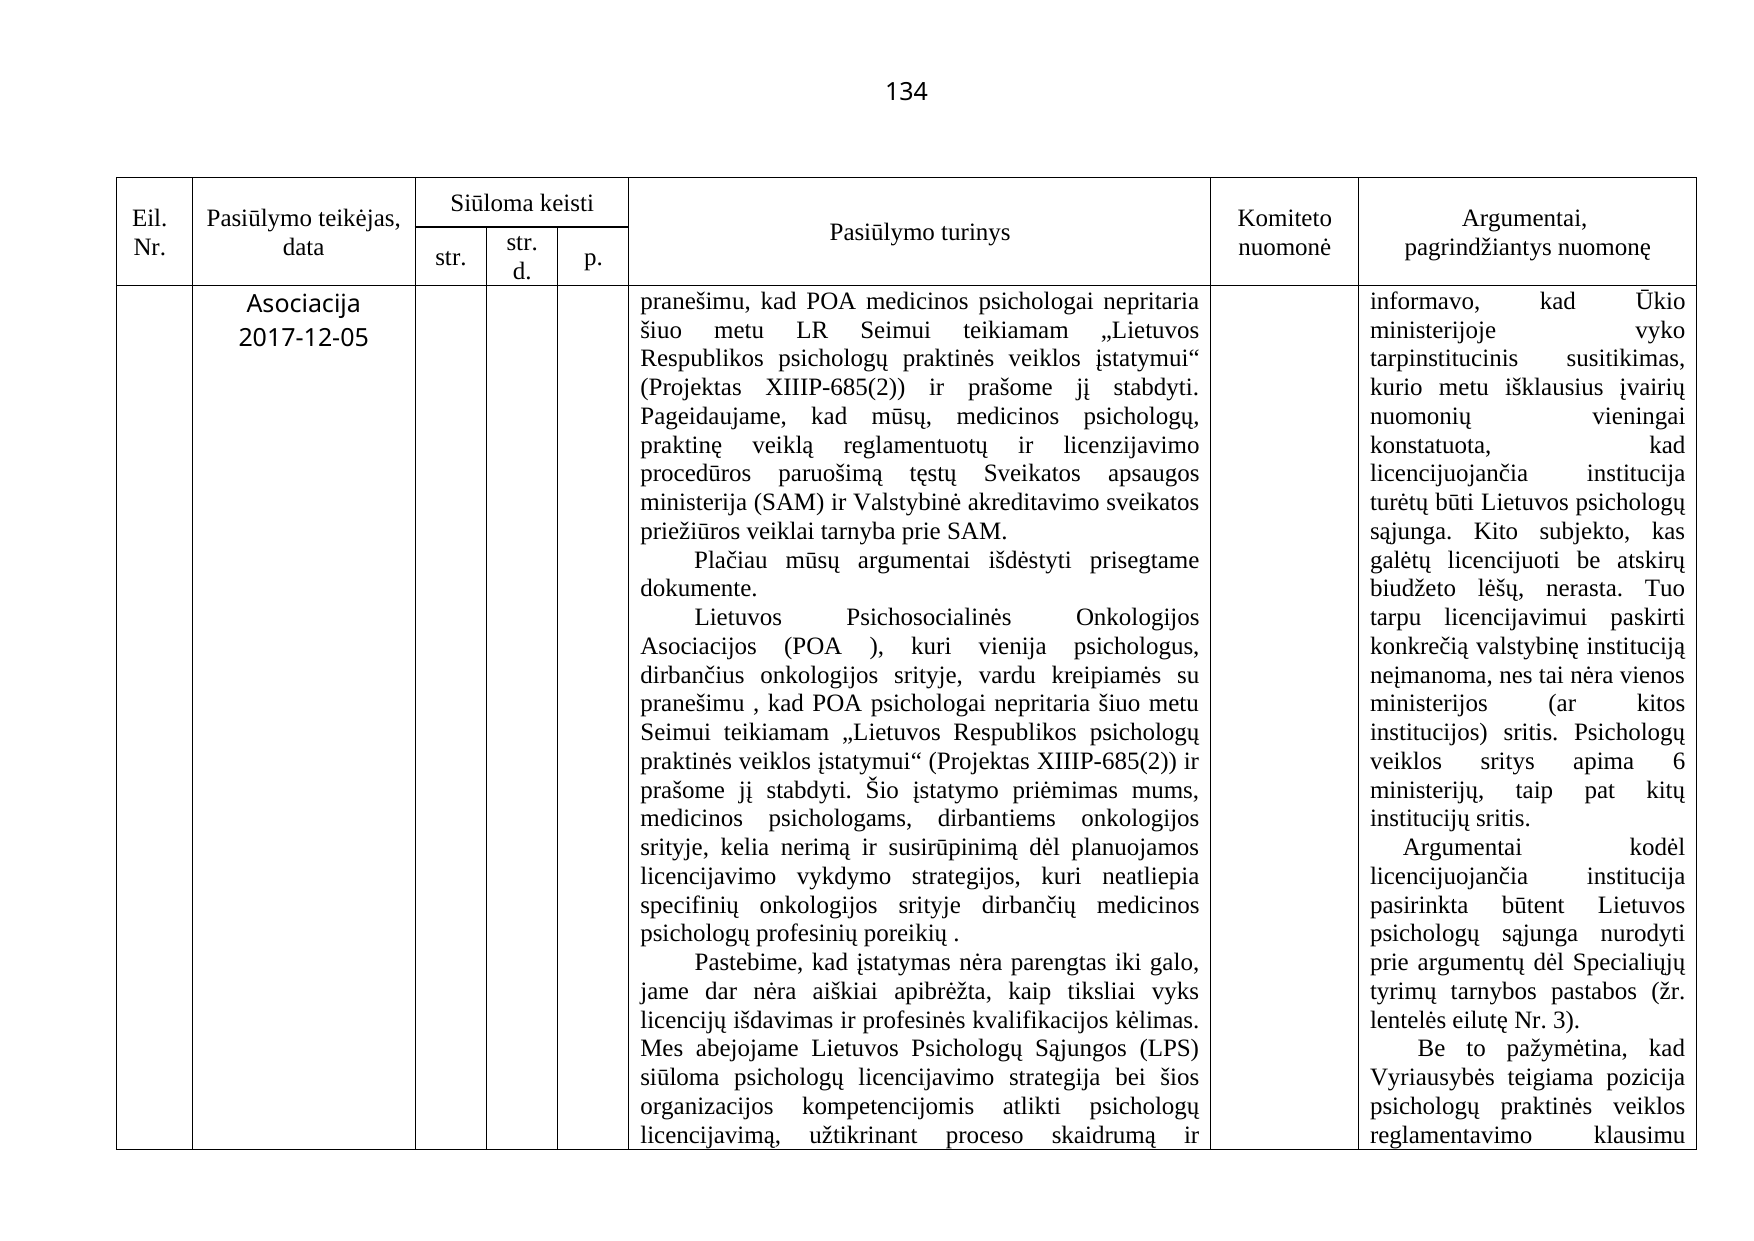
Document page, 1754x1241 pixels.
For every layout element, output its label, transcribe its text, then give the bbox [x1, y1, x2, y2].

table_header Pasiūlymo turinys [629, 178, 1210, 285]
table_cell [117, 286, 192, 1148]
table_cell informavo, kad Ūkio ministerijoje vyko tarpinstitucinis susitikimas, kurio metu išklausius įvairių nuomonių vieningai konstatuota, kad licencijuojančia institucija turėtų būti Lietuvos psichologų sąjunga. Kito subjekto, kas galėtų licencijuoti be atskirų biudžeto lėšų, nerasta. Tuo tarpu licencijavimui paskirti konkrečią valstybinę instituciją neįmanoma, nes tai nėra vienos ministerijos (ar kitos institucijos) sritis. Psichologų veiklos sritys apima 6 ministerijų, taip pat kitų institucijų sritis. Argumentai kodėl licencijuojančia institucija pasirinkta būtent Lietuvos psichologų sąjunga nurodyti prie argumentų dėl Specialiųjų tyrimų tarnybos pastabos (žr. lentelės eilutę Nr. 3). Be to pažymėtina, kad Vyriausybės teigiama pozicija psichologų praktinės veiklos reglamentavimo klausimu [1359, 286, 1696, 1148]
table_cell pranešimu, kad POA medicinos psichologai nepritaria šiuo metu LR Seimui teikiamam „Lietuvos Respublikos psichologų praktinės veiklos įstatymui“ (Projektas XIIIP-685(2)) ir prašome jį stabdyti. Pageidaujame, kad mūsų, medicinos psichologų, praktinę veiklą reglamentuotų ir licenzijavimo procedūros paruošimą tęstų Sveikatos apsaugos ministerija (SAM) ir Valstybinė akreditavimo sveikatos priežiūros veiklai tarnyba prie SAM. Plačiau mūsų argumentai išdėstyti prisegtame dokumente. Lietuvos Psichosocialinės Onkologijos Asociacijos (POA ), kuri vienija psichologus, dirbančius onkologijos srityje, vardu kreipiamės su pranešimu , kad POA psichologai nepritaria šiuo metu Seimui teikiamam „Lietuvos Respublikos psichologų praktinės veiklos įstatymui“ (Projektas XIIIP-685(2)) ir prašome jį stabdyti. Šio įstatymo priėmimas mums, medicinos psichologams, dirbantiems onkologijos srityje, kelia nerimą ir susirūpinimą dėl planuojamos licencijavimo vykdymo strategijos, kuri neatliepia specifinių onkologijos srityje dirbančių medicinos psichologų profesinių poreikių . Pastebime, kad įstatymas nėra parengtas iki galo, jame dar nėra aiškiai apibrėžta, kaip tiksliai vyks licencijų išdavimas ir profesinės kvalifikacijos kėlimas. Mes abejojame Lietuvos Psichologų Sąjungos (LPS) siūloma psichologų licencijavimo strategija bei šios organizacijos kompetencijomis atlikti psichologų licencijavimą, užtikrinant proceso skaidrumą ir [629, 286, 1210, 1148]
table_header Siūloma keisti [416, 178, 628, 226]
table_cell [1211, 286, 1358, 1148]
table_cell str. [416, 228, 486, 285]
table_cell [558, 286, 628, 1148]
table_header Eil. Nr. [117, 178, 192, 285]
table_cell str. d. [487, 228, 557, 285]
table_cell Asociacija 2017-12-05 [193, 286, 415, 1148]
table_header Pasiūlymo teikėjas, data [193, 178, 415, 285]
table_cell [487, 286, 557, 1148]
table_header Argumentai, pagrindžiantys nuomonę [1359, 178, 1696, 285]
table_cell [416, 286, 486, 1148]
table_cell p. [558, 228, 628, 285]
table_header Komiteto nuomonė [1211, 178, 1358, 285]
